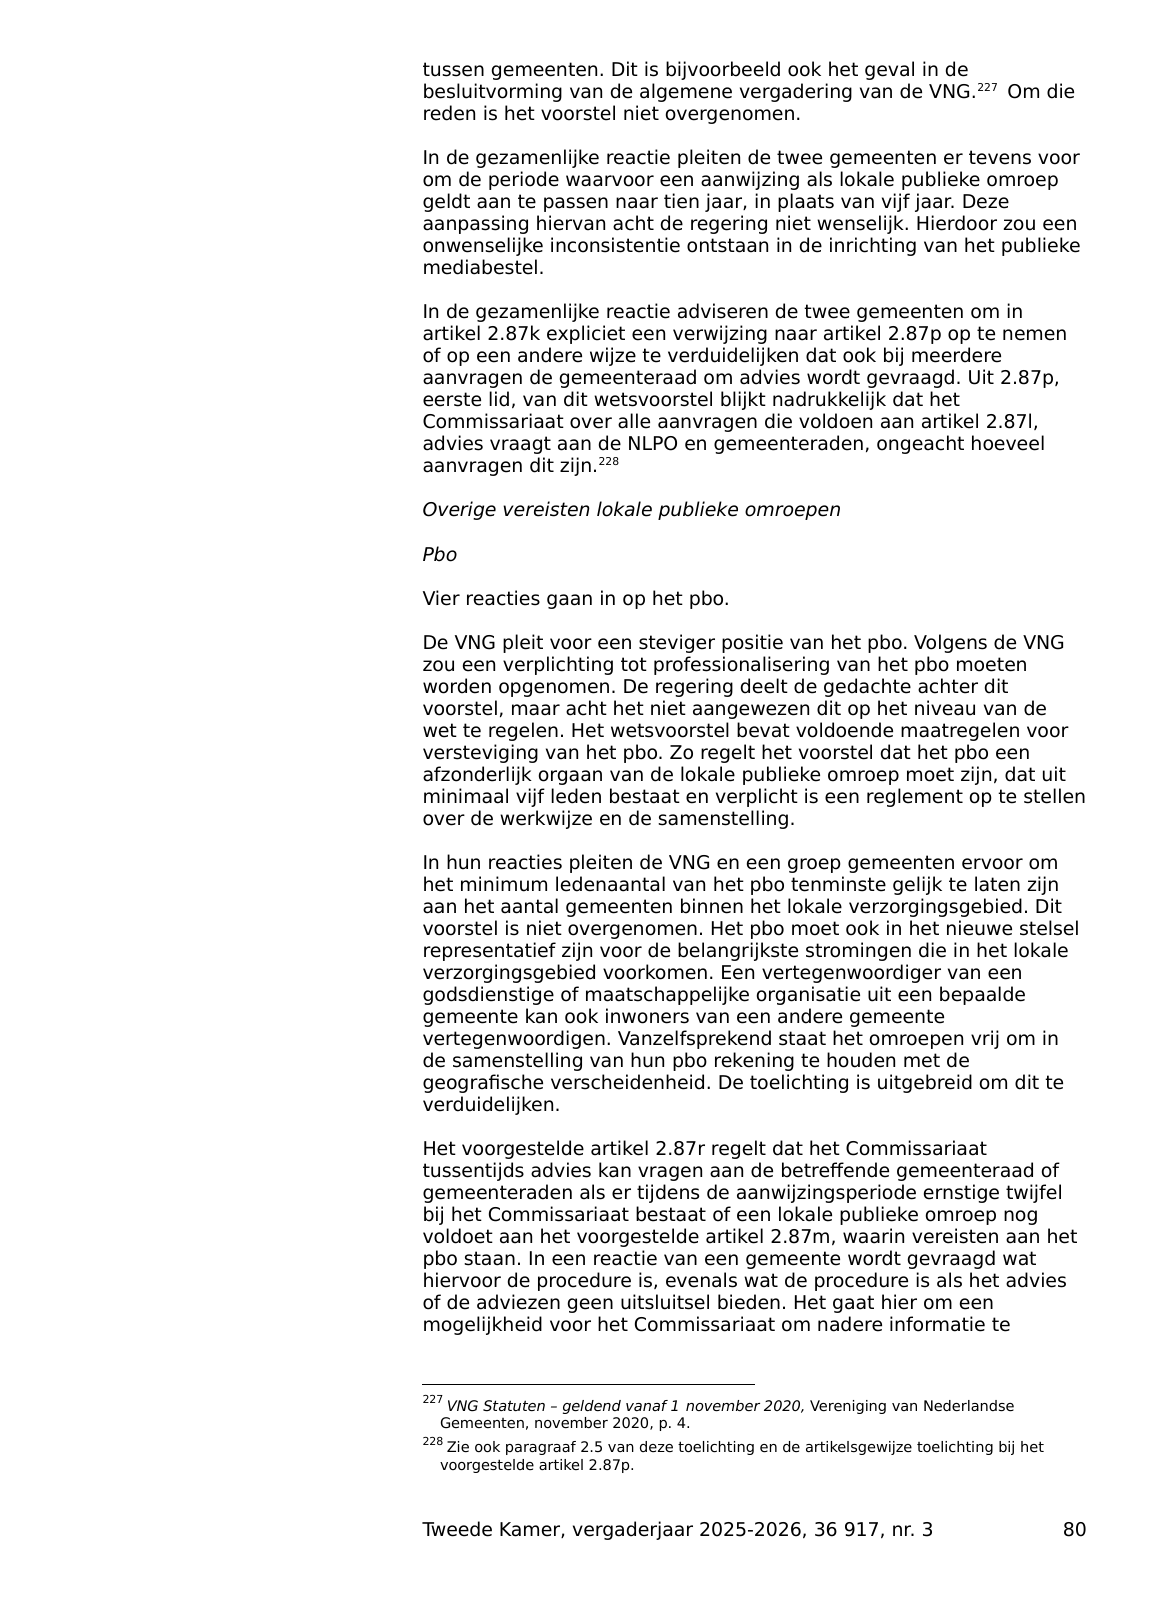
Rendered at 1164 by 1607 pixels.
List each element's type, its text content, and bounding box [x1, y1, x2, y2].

text Zie ook paragraaf 2.5 van deze toelichting en de artikelsgewijze toelichting bij het voorgestelde artikel 2.87p. [422, 1435, 1087, 1474]
subtitle Overige vereisten lokale publieke omroepen [422, 499, 1087, 521]
text In hun reacties pleiten de VNG en een groep gemeenten ervoor om het minimum ledenaantal van het pbo tenminste gelijk te laten zijn aan het aantal gemeenten binnen het lokale verzorgingsgebied. Dit voorstel is niet overgenomen. Het pbo moet ook in het nieuwe stelsel representatief zijn voor de belangrijkste stromingen die in het lokale verzorgingsgebied voorkomen. Een vertegenwoordiger van een godsdienstige of maatschappelijke organisatie uit een bepaalde gemeente kan ook inwoners van een andere gemeente vertegenwoordigen. Vanzelfsprekend staat het omroepen vrij om in de samenstelling van hun pbo rekening te houden met de geografische verscheidenheid. De toelichting is uitgebreid om dit te verduidelijken. [422, 852, 1087, 1116]
text Vier reacties gaan in op het pbo. [422, 588, 1087, 609]
text tussen gemeenten. Dit is bijvoorbeeld ook het geval in de besluitvorming van de algemene vergadering van de VNG. Om die reden is het voorstel niet overgenomen. [422, 59, 1087, 125]
text In de gezamenlijke reactie pleiten de twee gemeenten er tevens voor om de periode waarvoor een aanwijzing als lokale publieke omroep geldt aan te passen naar tien jaar, in plaats van vijf jaar. Deze aanpassing hiervan acht de regering niet wenselijk. Hierdoor zou een onwenselijke inconsistentie ontstaan in de inrichting van het publieke mediabestel. [422, 147, 1087, 279]
text De VNG pleit voor een steviger positie van het pbo. Volgens de VNG zou een verplichting tot professionalisering van het pbo moeten worden opgenomen. De regering deelt de gedachte achter dit voorstel, maar acht het niet aangewezen dit op het niveau van de wet te regelen. Het wetsvoorstel bevat voldoende maatregelen voor versteviging van het pbo. Zo regelt het voorstel dat het pbo een afzonderlijk orgaan van de lokale publieke omroep moet zijn, dat uit minimaal vijf leden bestaat en verplicht is een reglement op te stellen over de werkwijze en de samenstelling. [422, 632, 1087, 829]
text Het voorgestelde artikel 2.87r regelt dat het Commissariaat tussentijds advies kan vragen aan de betreffende gemeenteraad of gemeenteraden als er tijdens de aanwijzingsperiode ernstige twijfel bij het Commissariaat bestaat of een lokale publieke omroep nog voldoet aan het voorgestelde artikel 2.87m, waarin vereisten aan het pbo staan. In een reactie van een gemeente wordt gevraagd wat hiervoor de procedure is, evenals wat de procedure is als het advies of de adviezen geen uitsluitsel bieden. Het gaat hier om een mogelijkheid voor het Commissariaat om nadere informatie te [422, 1138, 1087, 1336]
text VNG Statuten – geldend vanaf 1 november 2020, Vereniging van Nederlandse Gemeenten, november 2020, p. 4. [422, 1393, 1087, 1432]
subtitle Pbo [422, 543, 1087, 565]
text In de gezamenlijke reactie adviseren de twee gemeenten om in artikel 2.87k expliciet een verwijzing naar artikel 2.87p op te nemen of op een andere wijze te verduidelijken dat ook bij meerdere aanvragen de gemeenteraad om advies wordt gevraagd. Uit 2.87p, eerste lid, van dit wetsvoorstel blijkt nadrukkelijk dat het Commissariaat over alle aanvragen die voldoen aan artikel 2.87l, advies vraagt aan de NLPO en gemeenteraden, ongeacht hoeveel aanvragen dit zijn. [422, 301, 1087, 477]
